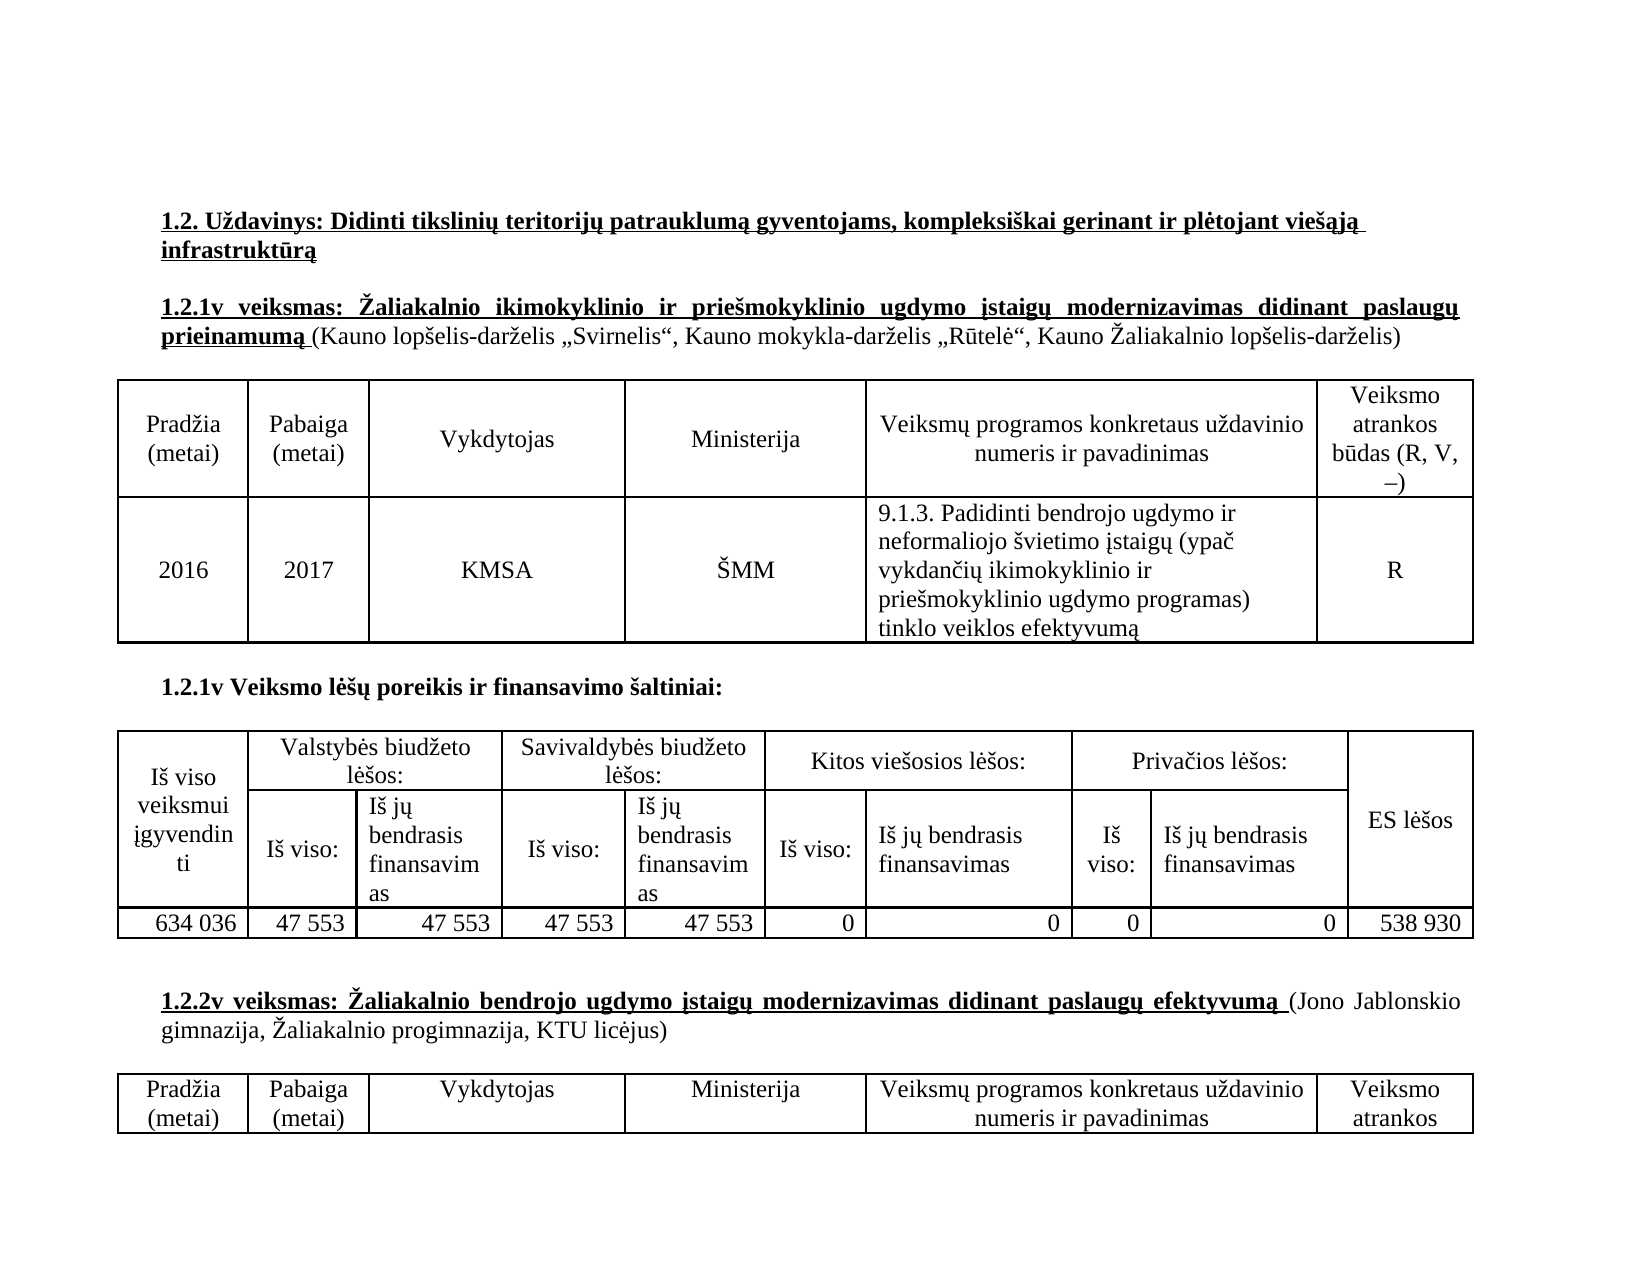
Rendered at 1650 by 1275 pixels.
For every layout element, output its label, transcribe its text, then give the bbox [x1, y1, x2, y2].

table_cell [118, 986, 149, 1044]
table_cell [1396, 350, 1417, 378]
table_cell [1387, 701, 1392, 730]
table_cell [1396, 939, 1417, 986]
table_cell 1.2.2v veiksmas: Žaliakalnio bendrojo ugdymo įstaigų modernizavimas didinant paslaugų efektyvumą (Jono Jablonskio gimnazija, Žaliakalnio progimnazija, KTU licėjus) [149, 986, 1473, 1044]
table_cell Kitos viešosios lėšos: [766, 732, 1071, 789]
table_cell [1072, 644, 1157, 672]
table_cell [1284, 939, 1387, 986]
table_cell [1422, 701, 1445, 730]
table_cell [654, 1044, 847, 1072]
table_cell 2017 [249, 498, 368, 641]
table_cell [1072, 350, 1157, 378]
table_cell 47 553 [626, 909, 764, 937]
table_cell [877, 350, 962, 378]
table_header [953, 177, 1026, 206]
table_cell [356, 701, 381, 730]
table_cell [1157, 350, 1284, 378]
table_cell 2016 [119, 498, 247, 641]
table_cell [1396, 701, 1417, 730]
table_cell [356, 644, 381, 672]
table_header [1445, 177, 1473, 206]
table_cell [625, 350, 653, 378]
table_header [1026, 177, 1108, 206]
table_cell [502, 644, 625, 672]
table_header [306, 177, 399, 206]
table_cell [654, 644, 847, 672]
table_cell [1422, 644, 1445, 672]
table_cell [1284, 701, 1387, 730]
table_cell Ministerija [626, 1075, 865, 1132]
table_cell [356, 1044, 381, 1072]
table_cell [625, 939, 653, 986]
table_cell [381, 1044, 502, 1072]
table_cell [1157, 1044, 1284, 1072]
table_cell Iš jų bendrasis finansavimas [358, 791, 501, 906]
table_cell [118, 206, 149, 263]
table_cell [877, 701, 962, 730]
table_cell KMSA [370, 498, 624, 641]
table_cell [962, 644, 1072, 672]
table_cell 0 [766, 909, 865, 937]
table_cell [502, 350, 625, 378]
table_cell Pradžia (metai) [119, 381, 247, 496]
table_cell [1072, 939, 1157, 986]
table_cell [877, 1044, 962, 1072]
table_header [513, 177, 536, 206]
table_cell Iš viso: [249, 791, 355, 906]
table_cell [356, 939, 381, 986]
table_cell [381, 350, 502, 378]
table_cell [118, 939, 149, 986]
table_cell Iš viso: [1073, 791, 1150, 906]
table_cell [1445, 701, 1473, 730]
table_cell [248, 701, 356, 730]
table_cell Veiksmo atrankos [1318, 1075, 1472, 1132]
table_header [536, 177, 653, 206]
table_header [1227, 177, 1327, 206]
table_cell [1396, 1044, 1417, 1072]
table_cell [381, 939, 502, 986]
table_cell [248, 1044, 356, 1072]
table_cell [149, 644, 248, 672]
table_cell [1445, 350, 1473, 378]
table_cell [1072, 701, 1157, 730]
table_cell [248, 350, 356, 378]
table_cell Iš jų bendrasis finansavimas [626, 791, 764, 906]
table_cell [118, 1044, 149, 1072]
table_cell Pradžia (metai) [119, 1075, 247, 1132]
table_cell [1317, 672, 1473, 701]
table_cell [118, 350, 149, 378]
table_cell [1387, 1044, 1392, 1072]
table_cell [1396, 644, 1417, 672]
table_cell [356, 350, 381, 378]
table_cell [502, 701, 625, 730]
table_cell Pabaiga (metai) [249, 1075, 368, 1132]
table_cell [1387, 644, 1392, 672]
table_cell Iš jų bendrasis finansavimas [1152, 791, 1347, 906]
table_cell [654, 350, 847, 378]
table_cell [118, 701, 149, 730]
table_cell 1.2.1v Veiksmo lėšų poreikis ir finansavimo šaltiniai: [149, 672, 1317, 701]
table_cell [1422, 1044, 1445, 1072]
table_cell [149, 701, 248, 730]
table_cell ŠMM [626, 498, 865, 641]
table_cell [248, 644, 356, 672]
table_cell Iš jų bendrasis finansavimas [867, 791, 1071, 906]
table_cell [625, 1044, 653, 1072]
table_cell [1072, 1044, 1157, 1072]
table_cell [847, 939, 877, 986]
table_cell [248, 939, 356, 986]
table_cell R [1318, 498, 1472, 641]
table_cell [1284, 644, 1387, 672]
table_cell [877, 939, 962, 986]
table_cell [1387, 350, 1392, 378]
table_cell [1445, 644, 1473, 672]
table_cell 47 553 [503, 909, 624, 937]
table_header [1108, 177, 1227, 206]
table_cell [1157, 701, 1284, 730]
table_cell [381, 701, 502, 730]
table_cell [1157, 939, 1284, 986]
table_cell ES lėšos [1349, 732, 1472, 906]
table_cell [1422, 939, 1445, 986]
table_cell Veiksmų programos konkretaus uždavinio numeris ir pavadinimas [867, 381, 1316, 496]
table_cell Iš viso: [503, 791, 624, 906]
table_cell Veiksmų programos konkretaus uždavinio numeris ir pavadinimas [867, 1075, 1316, 1132]
table_cell 1.2.1v veiksmas: Žaliakalnio ikimokyklinio ir priešmokyklinio ugdymo įstaigų modernizavimas didinant paslaugų prieinamumą (Kauno lopšelis-darželis „Svirnelis“, Kauno mokykla-darželis „Rūtelė“, Kauno Žaliakalnio lopšelis-darželis) [149, 264, 1473, 350]
table_header [196, 177, 248, 206]
table_cell 47 553 [249, 909, 355, 937]
table_cell 9.1.3. Padidinti bendrojo ugdymo ir neformaliojo švietimo įstaigų (ypač vykdančių ikimokyklinio ir priešmokyklinio ugdymo programas) tinklo veiklos efektyvumą [867, 498, 1316, 641]
table_cell [847, 701, 877, 730]
table_cell 634 036 [119, 909, 247, 937]
table_cell [625, 644, 653, 672]
table_cell [1422, 350, 1445, 378]
table_cell [149, 939, 248, 986]
table_cell [877, 644, 962, 672]
table_cell [1445, 939, 1473, 986]
table_header [248, 177, 274, 206]
table_cell Pabaiga (metai) [249, 381, 368, 496]
table_header [821, 177, 952, 206]
table_cell [962, 350, 1072, 378]
table_cell [847, 350, 877, 378]
table_cell [381, 644, 502, 672]
table_header [727, 177, 821, 206]
table_cell [654, 701, 847, 730]
table_cell 0 [1073, 909, 1150, 937]
table_cell Vykdytojas [370, 1075, 624, 1132]
table_header [274, 177, 306, 206]
table_cell [1387, 939, 1392, 986]
table_cell Valstybės biudžeto lėšos: [249, 732, 501, 789]
table_cell [1284, 1044, 1387, 1072]
table_cell [118, 672, 149, 701]
table_cell [1284, 350, 1387, 378]
table_cell 1.2. Uždavinys: Didinti tikslinių teritorijų patrauklumą gyventojams, kompleksiškai gerinant ir plėtojant viešąją infrastruktūrą [149, 206, 1473, 263]
table_cell [118, 644, 149, 672]
table_cell [962, 1044, 1072, 1072]
table_cell [1445, 1044, 1473, 1072]
table_header [118, 177, 196, 206]
table_cell [962, 939, 1072, 986]
table_cell [118, 264, 149, 350]
table_cell [502, 939, 625, 986]
table_cell Ministerija [626, 381, 865, 496]
table_cell Veiksmo atrankos būdas (R, V, –) [1318, 381, 1472, 496]
table_cell 47 553 [358, 909, 501, 937]
table_header [400, 177, 512, 206]
table_cell [625, 701, 653, 730]
table_cell Savivaldybės biudžeto lėšos: [503, 732, 764, 789]
table_cell Vykdytojas [370, 381, 624, 496]
table_cell [149, 350, 248, 378]
table_cell [149, 1044, 248, 1072]
table_header [654, 177, 727, 206]
table_cell 0 [1152, 909, 1347, 937]
table_cell [1157, 644, 1284, 672]
table_cell [654, 939, 847, 986]
table_cell [962, 701, 1072, 730]
table_cell Iš viso: [766, 791, 865, 906]
table_cell [502, 1044, 625, 1072]
table_cell Privačios lėšos: [1073, 732, 1347, 789]
table_header [1327, 177, 1445, 206]
table_cell 0 [867, 909, 1071, 937]
table_cell 538 930 [1349, 909, 1472, 937]
table_cell Iš viso veiksmui įgyvendinti [119, 732, 247, 906]
table_cell [847, 644, 877, 672]
table_cell [847, 1044, 877, 1072]
